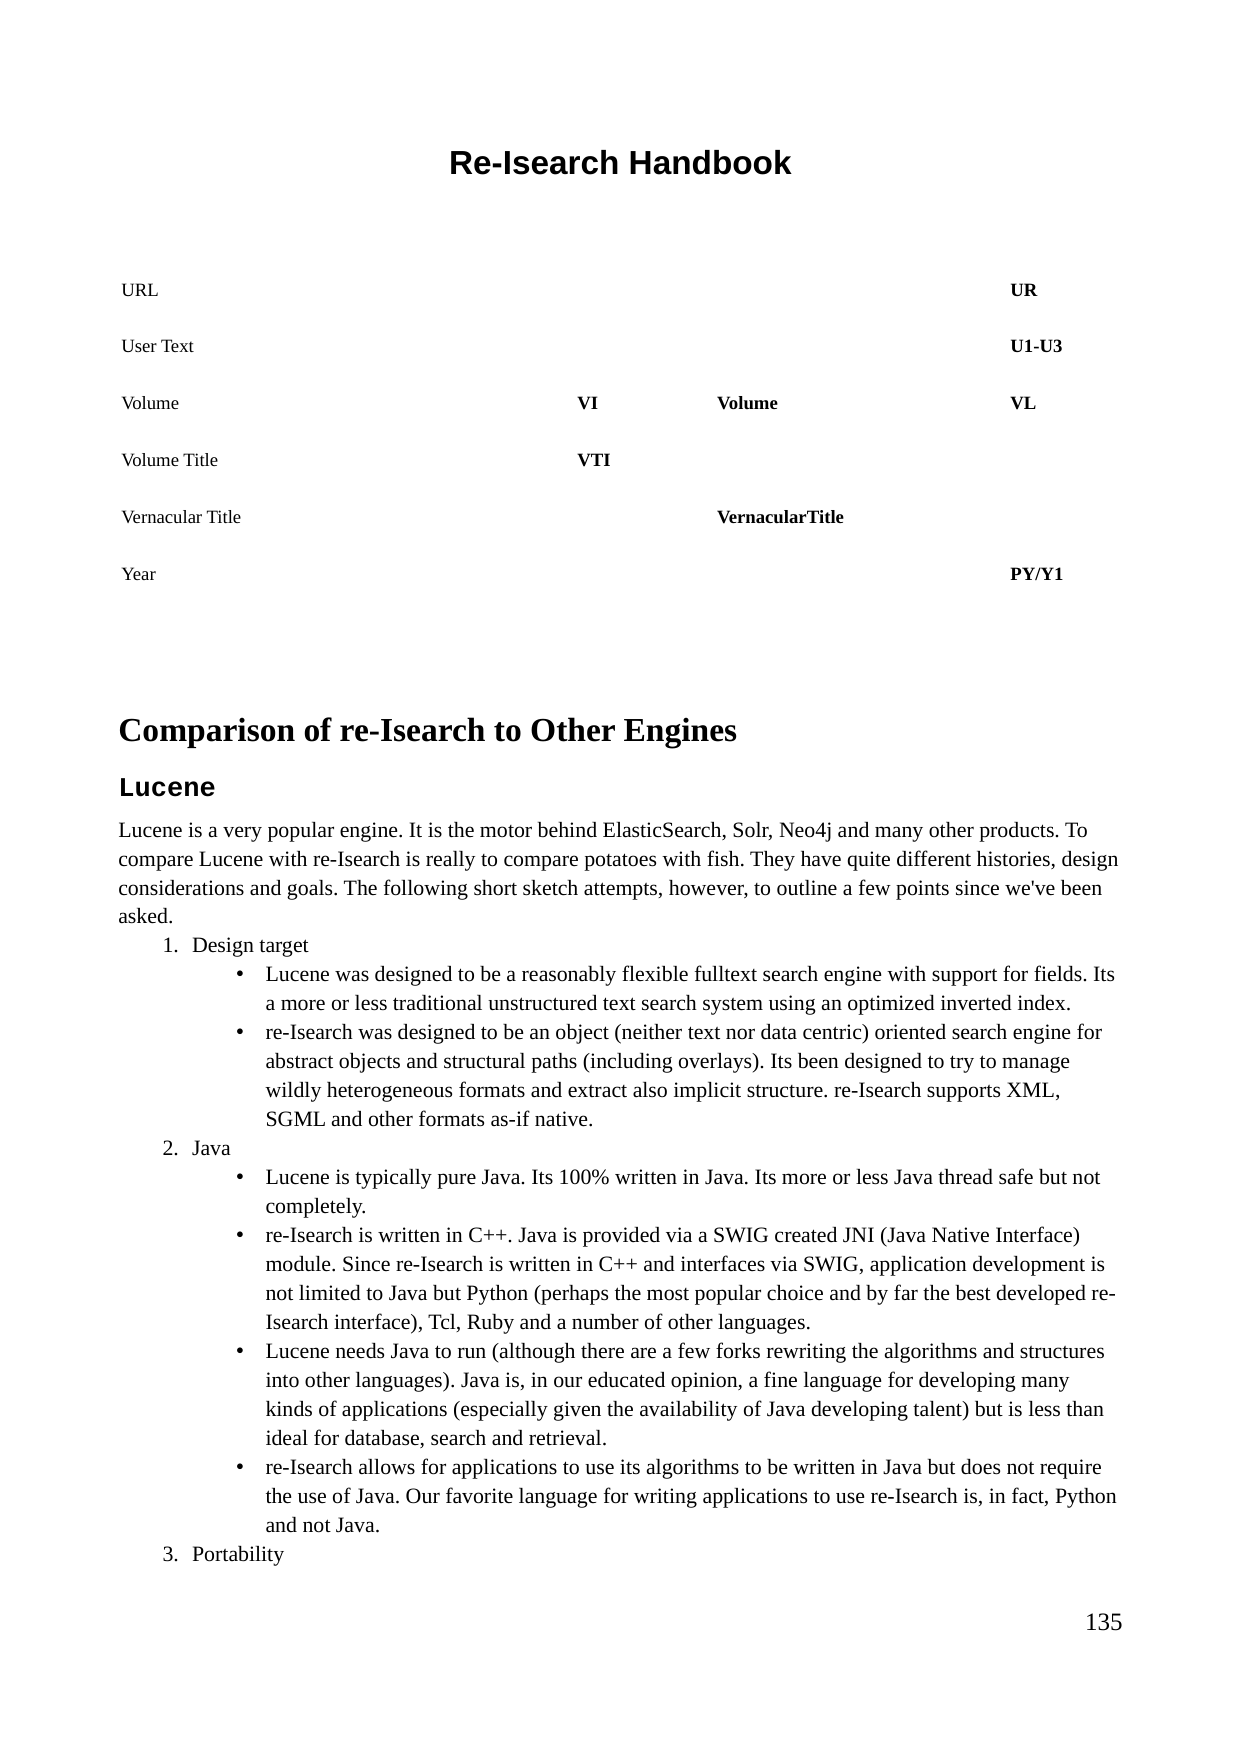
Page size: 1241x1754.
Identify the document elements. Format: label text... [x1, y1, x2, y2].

table_cell VernacularTitle [714, 503, 1007, 560]
table_cell ​ [714, 212, 1007, 276]
table_cell Vernacular Title [118, 503, 574, 560]
table_cell Volume [714, 389, 1007, 446]
list re-Isearch was designed to be an object (neither text nor data centric) oriented search engine for abstract objects and structural paths (including overlays). Its been designed to try to manage wildly heterogeneous formats and extract also implicit structure. re-Isearch supports XML, SGML and other formats as-if native. [236, 1019, 1122, 1131]
list Design target [162, 932, 1122, 958]
table_cell ​ [714, 333, 1007, 389]
table_cell ​ [714, 276, 1007, 332]
table_cell ​ [714, 446, 1007, 503]
list Lucene is typically pure Java. Its 100% written in Java. Its more or less Java thread safe but not completely. [236, 1164, 1122, 1218]
table_cell VL [1007, 389, 1122, 446]
table_cell ​ [574, 333, 714, 389]
table_cell Volume [118, 389, 574, 446]
table_cell [118, 212, 574, 276]
subtitle Comparison of re-Isearch to Other Engines [118, 710, 1122, 748]
table_cell ​ [1007, 446, 1122, 503]
list Java [162, 1135, 1122, 1160]
table_cell PY/Y1 [1007, 560, 1122, 617]
table_cell ​ [1007, 503, 1122, 560]
table_cell ​ [574, 560, 714, 617]
table_cell Year [118, 560, 574, 617]
table_cell User Text [118, 333, 574, 389]
table_cell ​ [574, 503, 714, 560]
table_cell VTI [574, 446, 714, 503]
table_cell UR [1007, 276, 1122, 332]
text Lucene is a very popular engine. It is the motor behind ElasticSearch, Solr, Neo4j and many other products. To compare Lucene with re-Isearch is really to compare potatoes with fish. They have quite different histories, design considerations and goals. The following short sketch attempts, however, to outline a few points since we've been asked. [118, 817, 1122, 929]
list re-Isearch is written in C++. Java is provided via a SWIG created JNI (Java Native Interface) module. Since re-Isearch is written in C++ and interfaces via SWIG, application development is not limited to Java but Python (perhaps the most popular choice and by far the best developed re-Isearch interface), Tcl, Ruby and a number of other languages. [236, 1222, 1122, 1334]
table_cell Volume Title [118, 446, 574, 503]
list Lucene needs Java to run (although there are a few forks rewriting the algorithms and structures into other languages). Java is, in our educated opinion, a fine language for developing many kinds of applications (especially given the availability of Java developing talent) but is less than ideal for database, search and retrieval. [236, 1338, 1122, 1450]
table_cell URL [118, 276, 574, 332]
table_cell U1-U3 [1007, 333, 1122, 389]
subtitle Lucene [118, 773, 1122, 804]
list re-Isearch allows for applications to use its algorithms to be written in Java but does not require the use of Java. Our favorite language for writing applications to use re-Isearch is, in fact, Python and not Java. [236, 1454, 1122, 1537]
list Portability [162, 1541, 1122, 1566]
table_cell ​ [714, 560, 1007, 617]
table_cell ​ [574, 276, 714, 332]
table_cell VI [574, 389, 714, 446]
list Lucene was designed to be a reasonably flexible fulltext search engine with support for fields. Its a more or less traditional unstructured text search system using an optimized inverted index. [236, 961, 1122, 1016]
table_cell ​ [574, 212, 714, 276]
table_cell [1007, 212, 1122, 276]
